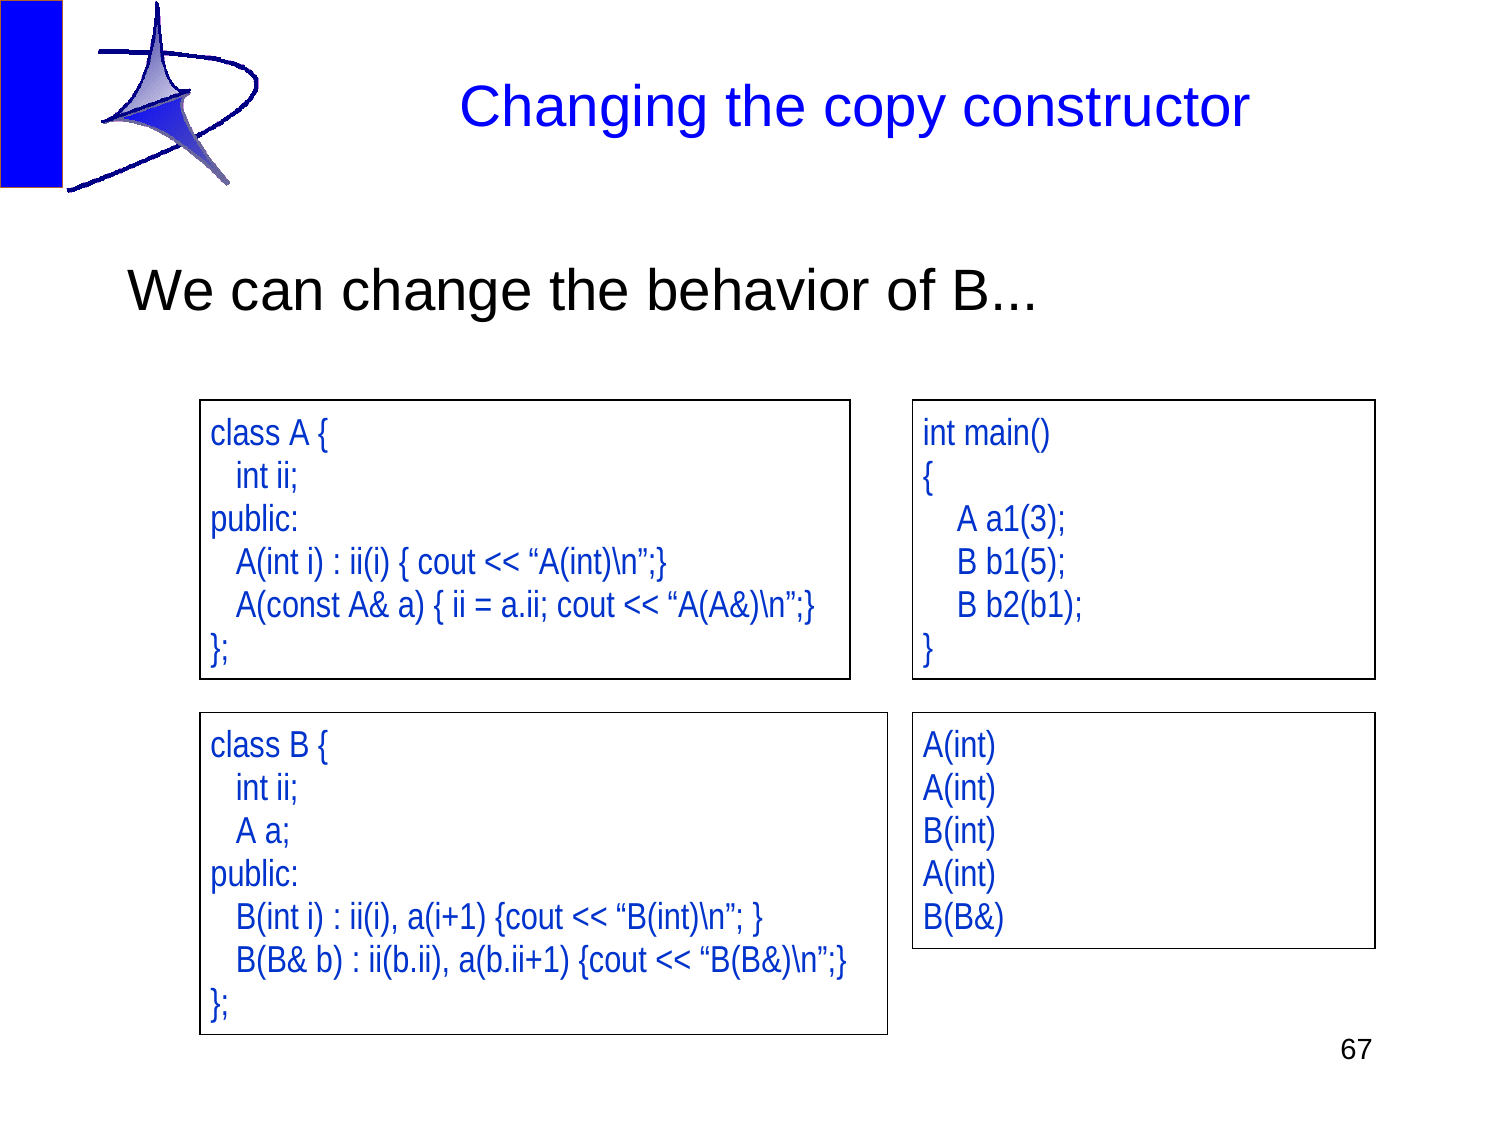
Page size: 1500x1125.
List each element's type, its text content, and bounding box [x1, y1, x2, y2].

title Changing the copy constructor [262, 24, 1450, 188]
text_box A(int) A(int) B(int) A(int) B(B&) [912, 712, 1375, 949]
text_box class A { int ii; public: A(int i) : ii(i) { cout << “A(int)\n”;} A(const A& a) { ii = a.ii; cout << “A(A&)\n”;} }; [200, 399, 851, 679]
text_box class B { int ii; A a; public: B(int i) : ii(i), a(i+1) {cout << “B(int)\n”; } B(B& b) : ii(b.ii), a(b.ii+1) {cout << “B(B&)\n”;} }; [199, 712, 888, 1035]
picture [62, 0, 263, 197]
list We can change the behavior of B... [112, 249, 1450, 376]
text_box int main() { A a1(3); B b1(5); B b2(b1); } [912, 399, 1375, 679]
